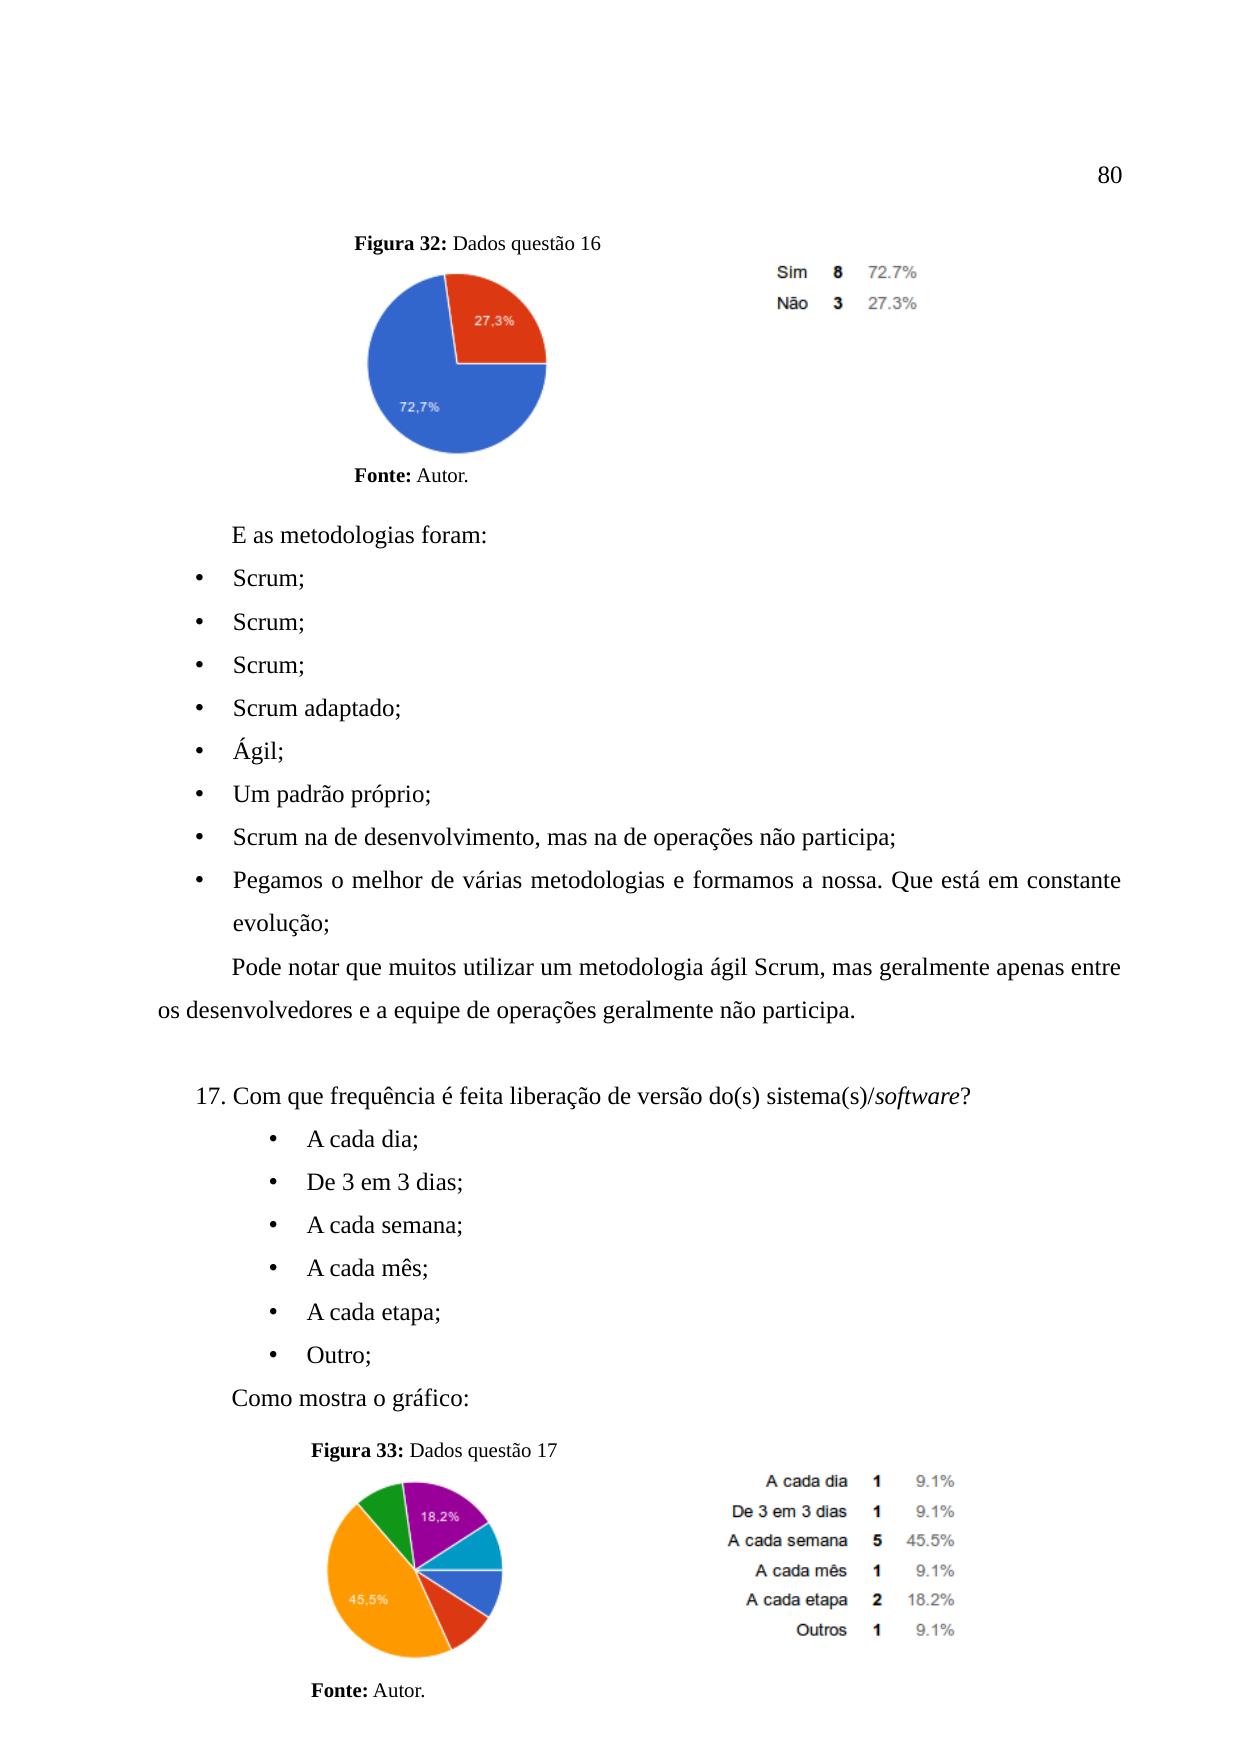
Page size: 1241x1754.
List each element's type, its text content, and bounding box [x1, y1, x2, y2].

list A cada mês; [269, 1253, 1122, 1282]
text E as metodologias foram: [158, 520, 1122, 549]
list Scrum; [195, 650, 1122, 678]
list Outro; [269, 1340, 1122, 1368]
list A cada etapa; [269, 1297, 1122, 1325]
text Fonte: Autor. [354, 463, 926, 487]
list Scrum; [195, 563, 1122, 592]
text Como mostra o gráfico: [158, 1383, 1122, 1412]
text Pode notar que muitos utilizar um metodologia ágil Scrum, mas geralmente apenas entre os desenvolvedores e a equipe de operações geralmente não participa. [158, 952, 1122, 1023]
picture [354, 255, 926, 463]
list Com que frequência é feita liberação de versão do(s) sistema(s)/software? [195, 1081, 1122, 1110]
list De 3 em 3 dias; [269, 1167, 1122, 1196]
list Um padrão próprio; [195, 779, 1122, 808]
list A cada dia; [269, 1124, 1122, 1153]
text Figura 33: Dados questão 17 [311, 1438, 969, 1462]
picture [310, 1462, 970, 1678]
list Scrum adaptado; [195, 693, 1122, 722]
list Scrum na de desenvolvimento, mas na de operações não participa; [195, 822, 1122, 851]
list Ágil; [195, 736, 1122, 765]
text Fonte: Autor. [311, 1678, 969, 1702]
list A cada semana; [269, 1210, 1122, 1239]
list Pegamos o melhor de várias metodologias e formamos a nossa. Que está em constante evolução; [195, 865, 1122, 937]
list Scrum; [195, 607, 1122, 635]
text Figura 32: Dados questão 16 [354, 231, 926, 255]
